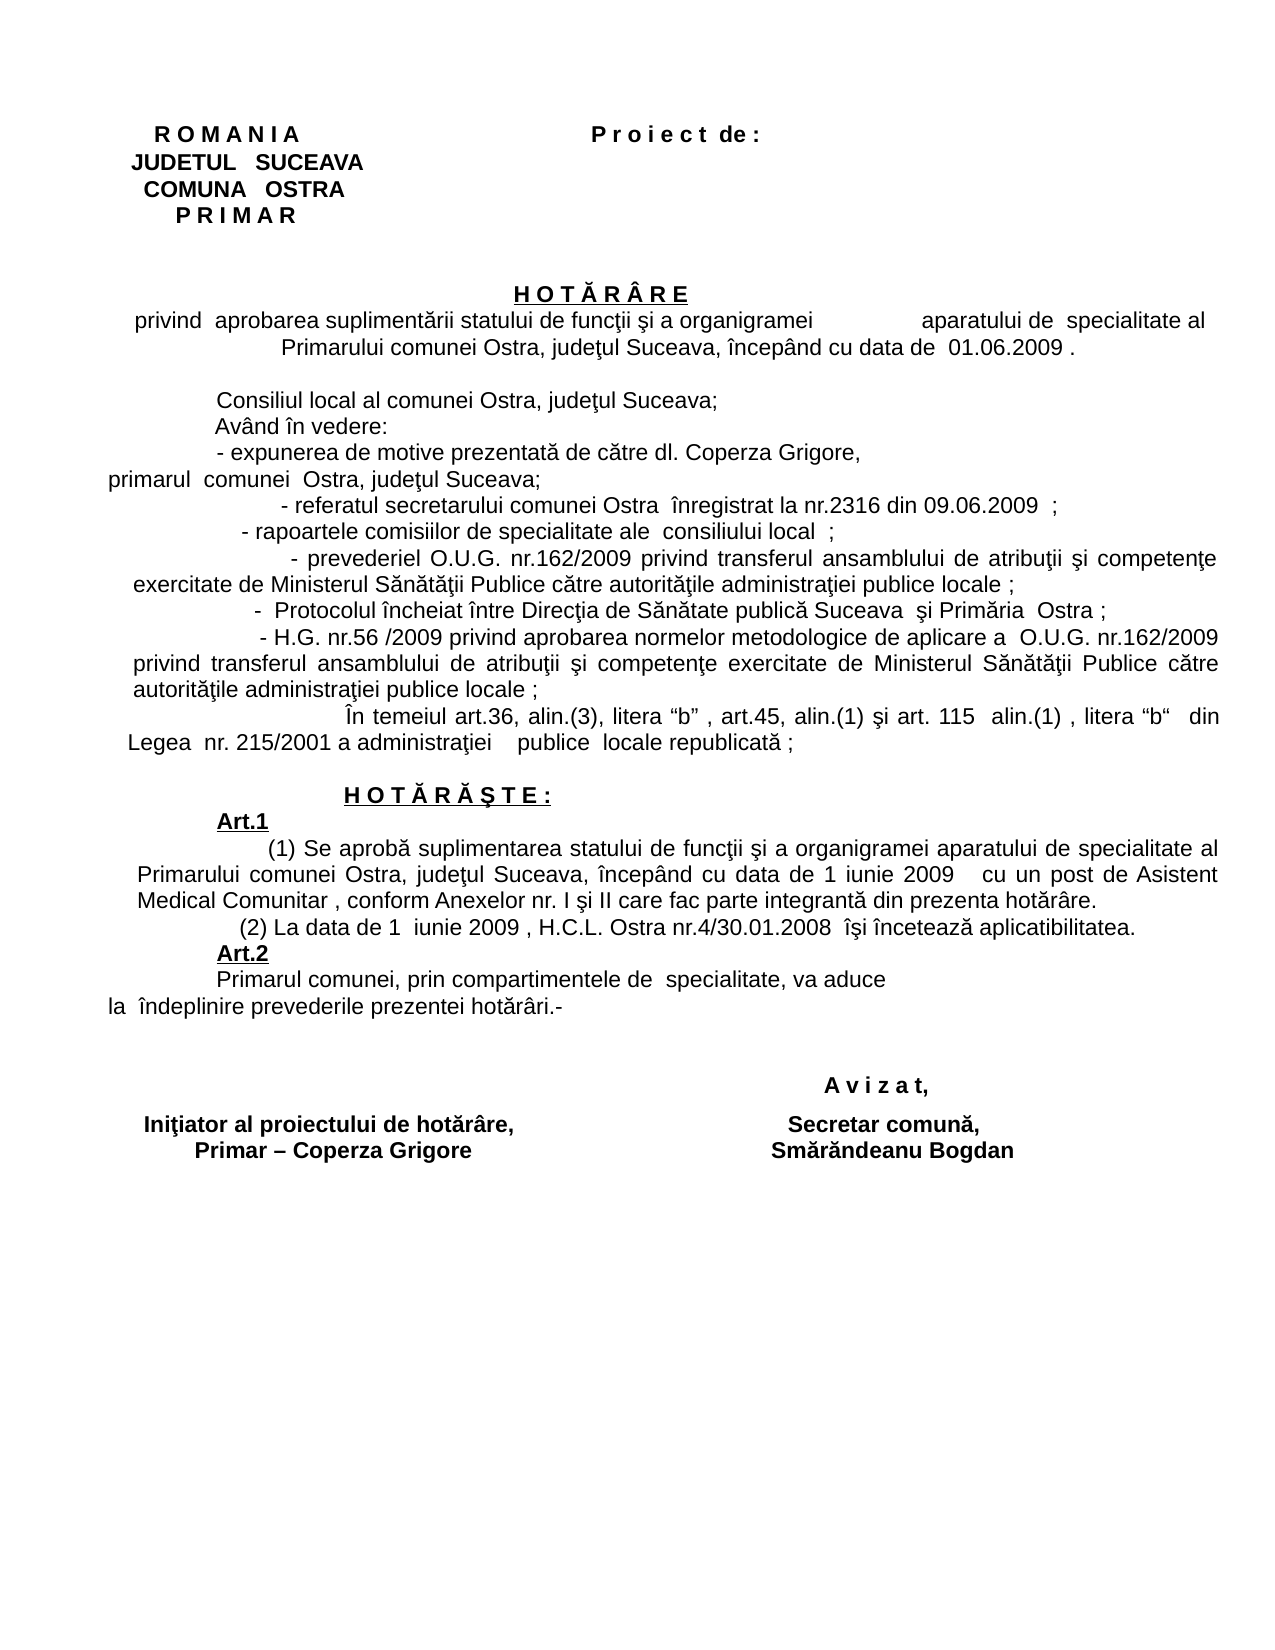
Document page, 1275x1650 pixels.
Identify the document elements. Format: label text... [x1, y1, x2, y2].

text privind aprobarea suplimentării statului de funcţii şi a organigramei aparatului de specialitate al Primarului comunei Ostra, judeţul Suceava, începând cu data de 01.06.2009 . [44, 307, 1220, 360]
text Iniţiator al proiectului de hotărâre, Secretar comună, [118, 1111, 1234, 1137]
text (2) La data de 1 iunie 2009 , H.C.L. Ostra nr.4/30.01.2008 îşi încetează aplicatibilitatea. [118, 914, 1220, 940]
text JUDETUL SUCEAVA [118, 149, 1157, 176]
text În temeiul art.36, alin.(3), litera “b” , art.45, alin.(1) şi art. 115 alin.(1) , litera “b“ din Legea nr. 215/2001 a administraţiei publice locale republicată ; [127, 703, 1220, 756]
text - prevederiel O.U.G. nr.162/2009 privind transferul ansamblului de atribuţii şi competenţe exercitate de Ministerul Sănătăţii Publice către autorităţile administraţiei publice locale ; [133, 545, 1220, 597]
text - rapoartele comisiilor de specialitate ale consiliului local ; [133, 518, 1220, 545]
text Primar – Coperza Grigore Smărăndeanu Bogdan [118, 1137, 1234, 1163]
text - Protocolul încheiat între Direcţia de Sănătate publică Suceava şi Primăria Ostra ; [133, 597, 1220, 624]
text H O T Ă R Ă Ş T E : [44, 782, 1220, 808]
text - expunerea de motive prezentată de către dl. Coperza Grigore, [44, 439, 1220, 466]
text - H.G. nr.56 /2009 privind aprobarea normelor metodologice de aplicare a O.U.G. nr.162/2009 privind transferul ansamblului de atribuţii şi competenţe exercitate de Ministerul Sănătăţii Publice către autorităţile administraţiei publice locale ; [133, 624, 1220, 703]
text primarul comunei Ostra, judeţul Suceava; [44, 466, 1220, 492]
text Art.2 [44, 940, 1220, 966]
text la îndeplinire prevederile prezentei hotărâri.- [44, 993, 1220, 1019]
text A v i z a t, [118, 1072, 1234, 1098]
subtitle R O M A N I A P r o i e c t de : [44, 118, 1275, 149]
text - referatul secretarului comunei Ostra înregistrat la nr.2316 din 09.06.2009 ; [137, 492, 1220, 518]
text Primarul comunei, prin compartimentele de specialitate, va aduce [44, 966, 1220, 993]
text (1) Se aprobă suplimentarea statului de funcţii şi a organigramei aparatului de specialitate al Primarului comunei Ostra, judeţul Suceava, începând cu data de 1 iunie 2009 cu un post de Asistent Medical Comunitar , conform Anexelor nr. I şi II care fac parte integrantă din prezenta hotărâre. [137, 834, 1220, 914]
text Având în vedere: [44, 413, 1220, 439]
text COMUNA OSTRA [118, 176, 1157, 202]
subtitle P R I M A R [118, 202, 1157, 228]
text H O T Ă R Â R E [44, 281, 1157, 307]
text Art.1 [44, 808, 1220, 834]
text Consiliul local al comunei Ostra, judeţul Suceava; [44, 387, 1220, 413]
